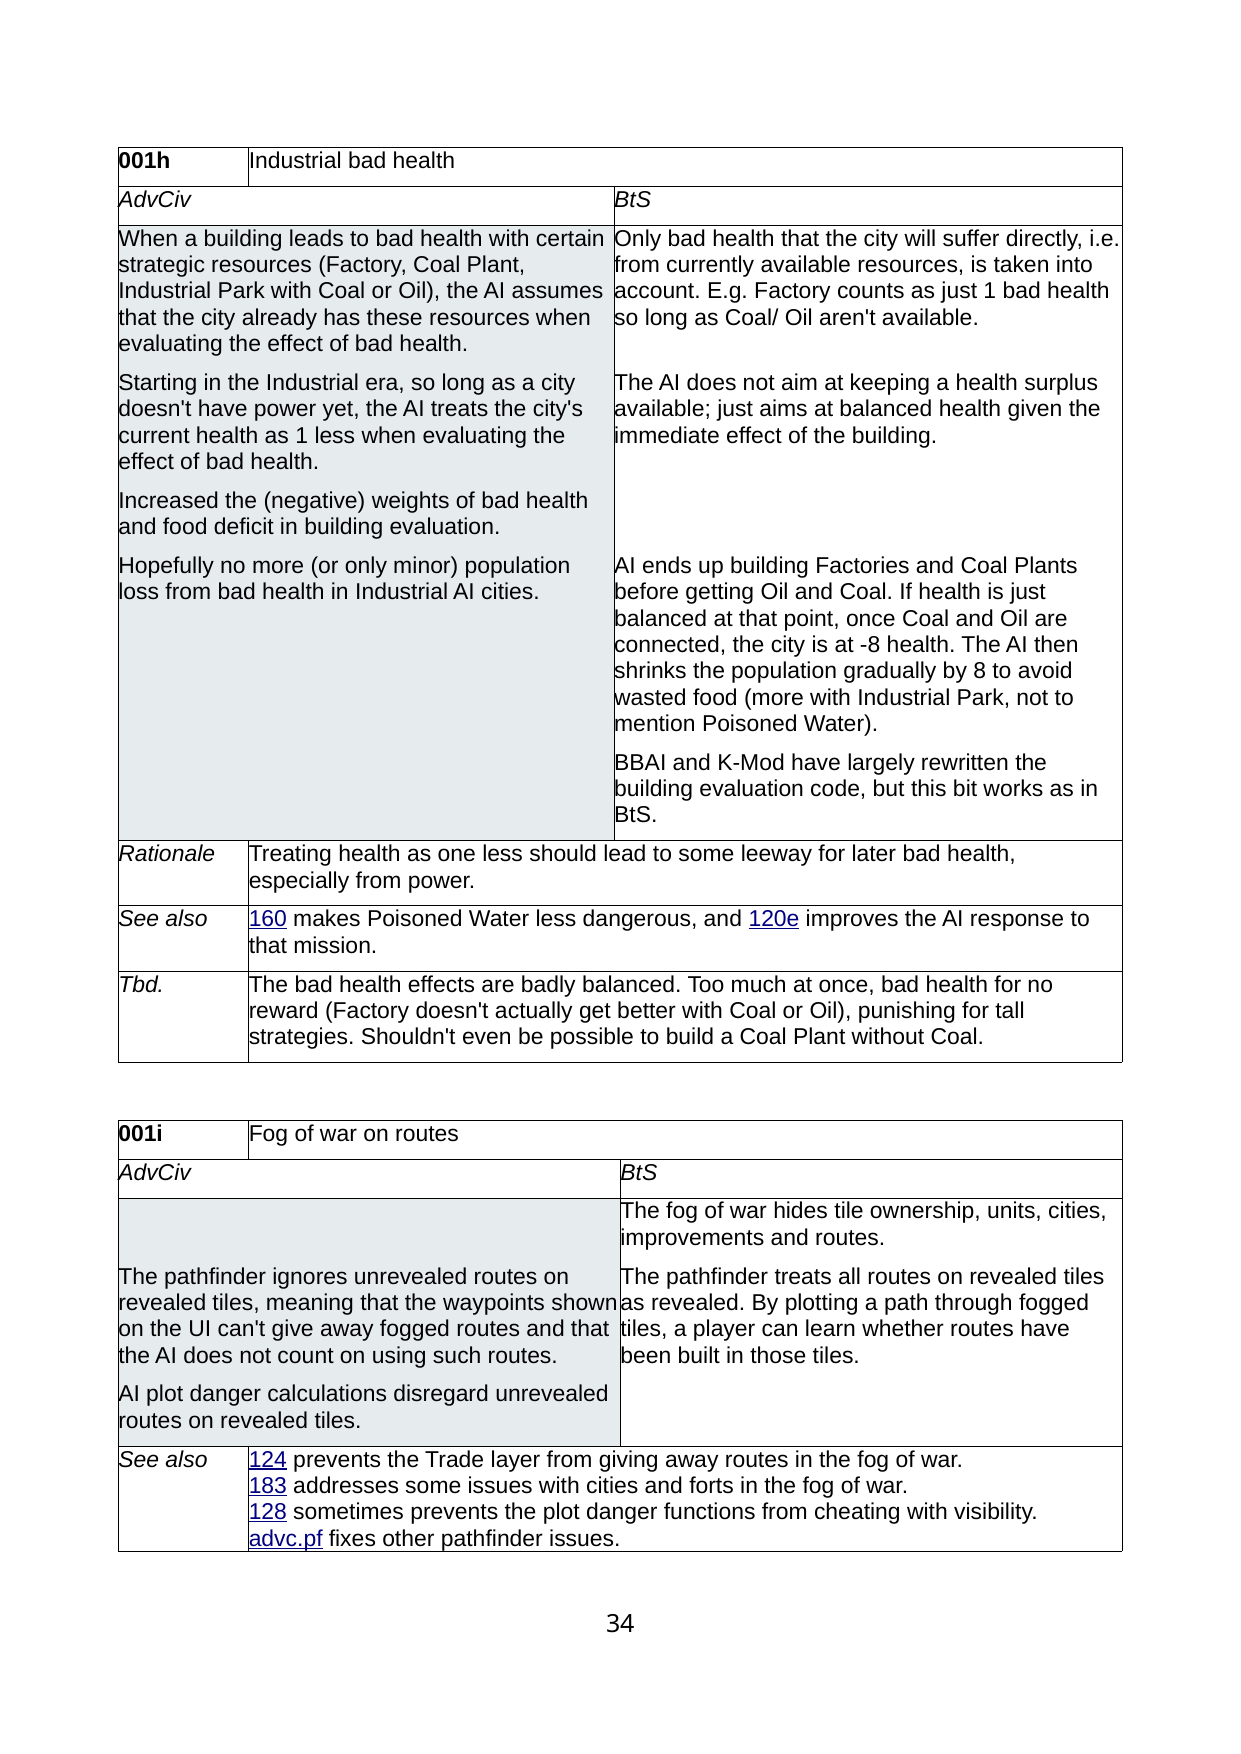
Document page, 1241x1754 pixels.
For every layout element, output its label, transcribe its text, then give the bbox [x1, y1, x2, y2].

table_cell BtS [621, 1160, 1122, 1197]
table_cell 160 makes Poisoned Water less dangerous, and 120e improves the AI response to that mission. [249, 906, 1122, 971]
table_cell The pathfinder ignores unrevealed routes on revealed tiles, meaning that the waypoints shown on the UI can't give away fogged routes and that the AI does not count on using such routes. AI plot danger calculations disregard unrevealed routes on revealed tiles. [119, 1199, 620, 1446]
table_cell AdvCiv [119, 1160, 620, 1197]
table_cell Tbd. [119, 972, 248, 1062]
table_cell See also [119, 1447, 248, 1551]
table_cell Only bad health that the city will suffer directly, i.e. from currently available resources, is taken into account. E.g. Factory counts as just 1 bad health so long as Coal/ Oil aren't available. The AI does not aim at keeping a health surplus available; just aims at balanced health given the immediate effect of the building. AI ends up building Factories and Coal Plants before getting Oil and Coal. If health is just balanced at that point, once Coal and Oil are connected, the city is at -8 health. The AI then shrinks the population gradually by 8 to avoid wasted food (more with Industrial Park, not to mention Poisoned Water). BBAI and K-Mod have largely rewritten the building evaluation code, but this bit works as in BtS. [615, 226, 1122, 840]
table_header Industrial bad health [249, 148, 1122, 186]
table_cell When a building leads to bad health with certain strategic resources (Factory, Coal Plant, Industrial Park with Coal or Oil), the AI assumes that the city already has these resources when evaluating the effect of bad health. Starting in the Industrial era, so long as a city doesn't have power yet, the AI treats the city's current health as 1 less when evaluating the effect of bad health. Increased the (negative) weights of bad health and food deficit in building evaluation. Hopefully no more (or only minor) population loss from bad health in Industrial AI cities. [119, 226, 614, 840]
table_header 001h [119, 148, 248, 186]
table_header 001i [119, 1121, 248, 1158]
table_cell 124 prevents the Trade layer from giving away routes in the fog of war. 183 addresses some issues with cities and forts in the fog of war. 128 sometimes prevents the plot danger functions from cheating with visibility. advc.pf fixes other pathfinder issues. [249, 1447, 1122, 1551]
table_cell AdvCiv [119, 187, 614, 224]
table_cell The bad health effects are badly balanced. Too much at once, bad health for no reward (Factory doesn't actually get better with Coal or Oil), punishing for tall strategies. Shouldn't even be possible to build a Coal Plant without Coal. [249, 972, 1122, 1062]
table_cell BtS [615, 187, 1122, 224]
table_cell Treating health as one less should lead to some leeway for later bad health, especially from power. [249, 841, 1122, 905]
table_header Fog of war on routes [249, 1121, 1122, 1158]
table_cell See also [119, 906, 248, 971]
table_cell The fog of war hides tile ownership, units, cities, improvements and routes. The pathfinder treats all routes on revealed tiles as revealed. By plotting a path through fogged tiles, a player can learn whether routes have been built in those tiles. [621, 1199, 1122, 1446]
table_cell Rationale [119, 841, 248, 905]
